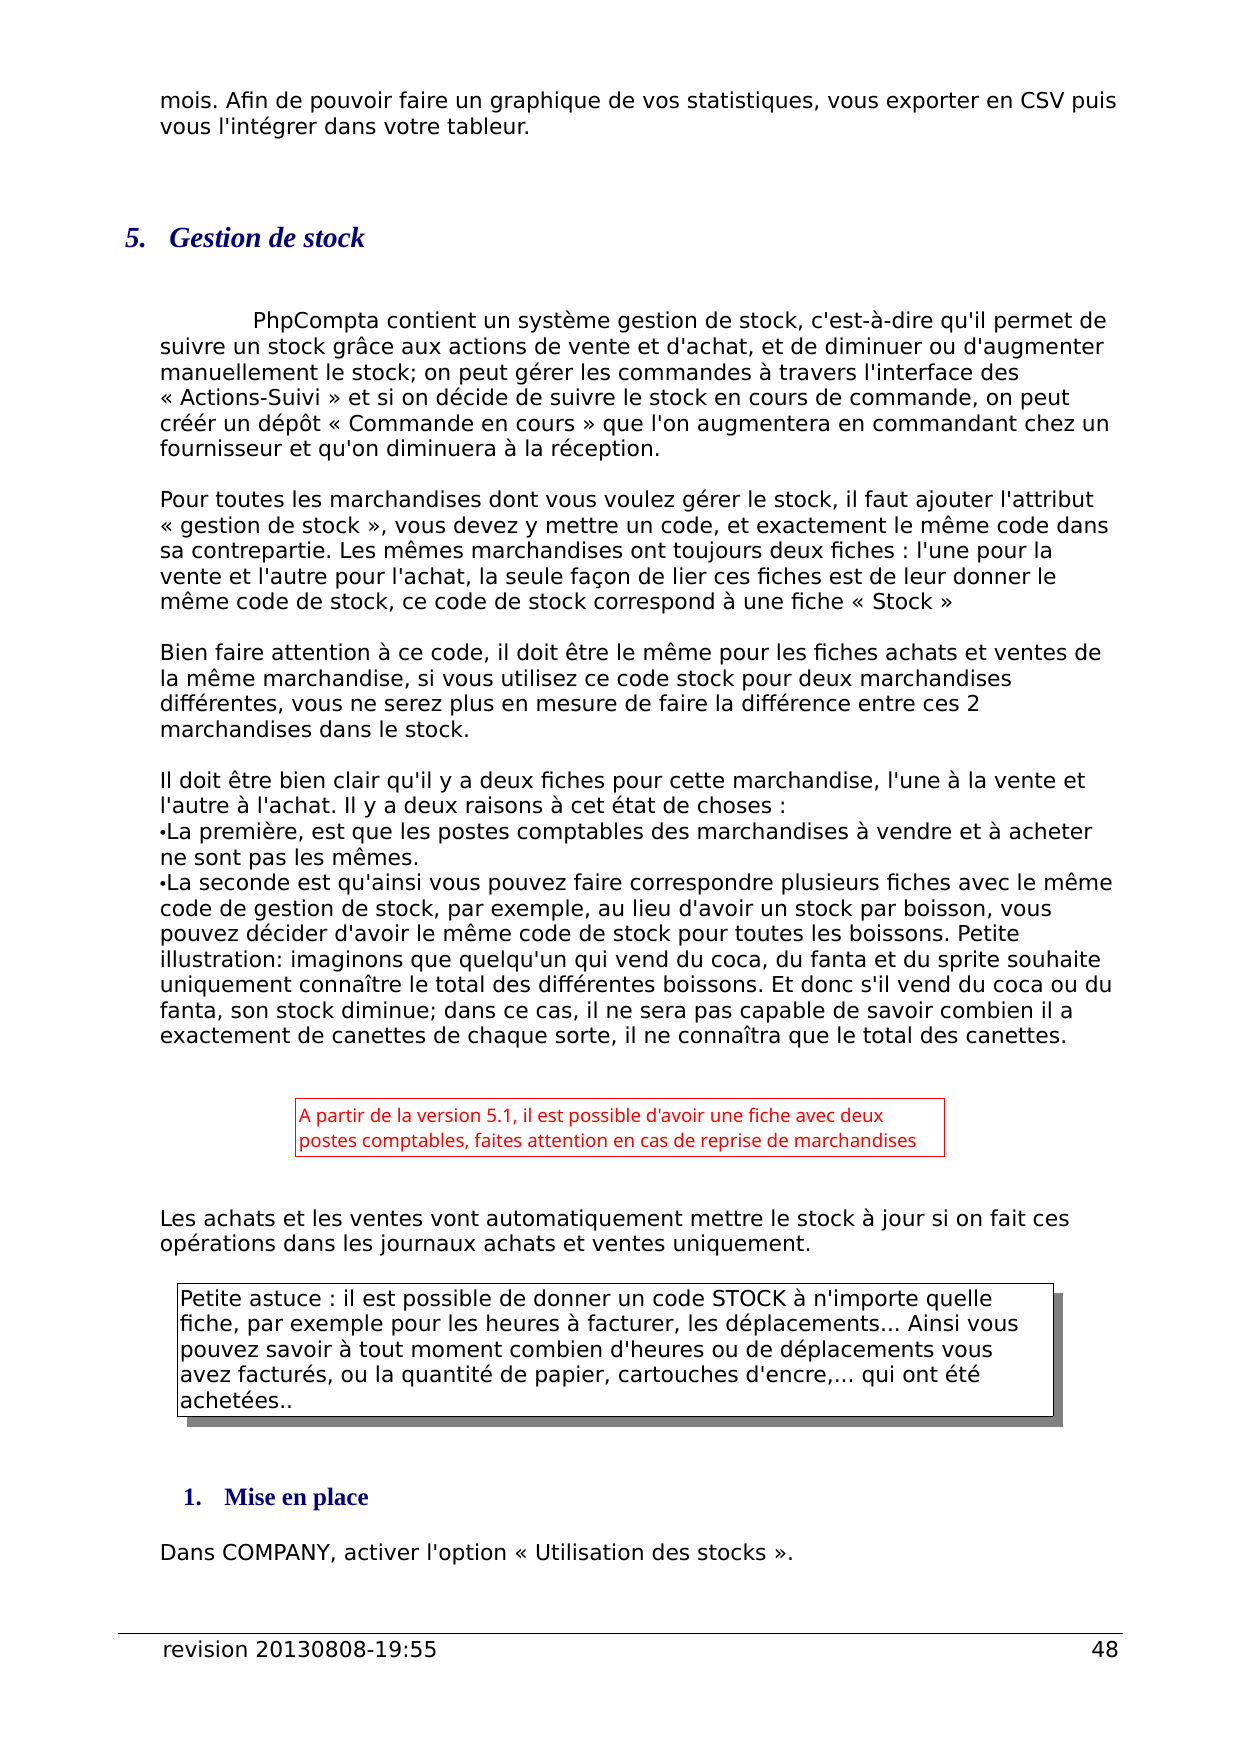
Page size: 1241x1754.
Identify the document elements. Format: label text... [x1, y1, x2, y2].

text A partir de la version 5.1, il est possible d'avoir une fiche avec deux postes comptables, faites attention en cas de reprise de marchandises [296, 1099, 944, 1156]
subtitle Mise en place [177, 1482, 1123, 1511]
text mois. Afin de pouvoir faire un graphique de vos statistiques, vous exporter en CSV puis vous l'intégrer dans votre tableur. [159, 88, 1123, 139]
list La première, est que les postes comptables des marchandises à vendre et à acheter ne sont pas les mêmes. [159, 819, 1123, 870]
text Les achats et les ventes vont automatiquement mettre le stock à jour si on fait ces opérations dans les journaux achats et ventes uniquement. [159, 1206, 1123, 1257]
text Pour toutes les marchandises dont vous voulez gérer le stock, il faut ajouter l'attribut « gestion de stock », vous devez y mettre un code, et exactement le même code dans sa contrepartie. Les mêmes marchandises ont toujours deux fiches : l'une pour la vente et l'autre pour l'achat, la seule façon de lier ces fiches est de leur donner le même code de stock, ce code de stock correspond à une fiche « Stock » [159, 487, 1123, 615]
text PhpCompta contient un système gestion de stock, c'est-à-dire qu'il permet de suivre un stock grâce aux actions de vente et d'achat, et de diminuer ou d'augmenter manuellement le stock; on peut gérer les commandes à travers l'interface des « Actions-Suivi » et si on décide de suivre le stock en cours de commande, on peut créér un dépôt « Commande en cours » que l'on augmentera en commandant chez un fournisseur et qu'on diminuera à la réception. [159, 309, 1123, 462]
subtitle Gestion de stock [117, 220, 1123, 254]
list La seconde est qu'ainsi vous pouvez faire correspondre plusieurs fiches avec le même code de gestion de stock, par exemple, au lieu d'avoir un stock par boisson, vous pouvez décider d'avoir le même code de stock pour toutes les boissons. Petite illustration: imaginons que quelqu'un qui vend du coca, du fanta et du sprite souhaite uniquement connaître le total des différentes boissons. Et donc s'il vend du coca ou du fanta, son stock diminue; dans ce cas, il ne sera pas capable de savoir combien il a exactement de canettes de chaque sorte, il ne connaîtra que le total des canettes. [159, 870, 1123, 1049]
text Bien faire attention à ce code, il doit être le même pour les fiches achats et ventes de la même marchandise, si vous utilisez ce code stock pour deux marchandises différentes, vous ne serez plus en mesure de faire la différence entre ces 2 marchandises dans le stock. [159, 640, 1123, 742]
text Dans COMPANY, activer l'option « Utilisation des stocks ». [159, 1540, 1123, 1566]
text Petite astuce : il est possible de donner un code STOCK à n'importe quelle fiche, par exemple pour les heures à facturer, les déplacements... Ainsi vous pouvez savoir à tout moment combien d'heures ou de déplacements vous avez facturés, ou la quantité de papier, cartouches d'encre,... qui ont été achetées.. [178, 1284, 1053, 1416]
text Il doit être bien clair qu'il y a deux fiches pour cette marchandise, l'une à la vente et l'autre à l'achat. Il y a deux raisons à cet état de choses : [159, 768, 1123, 819]
